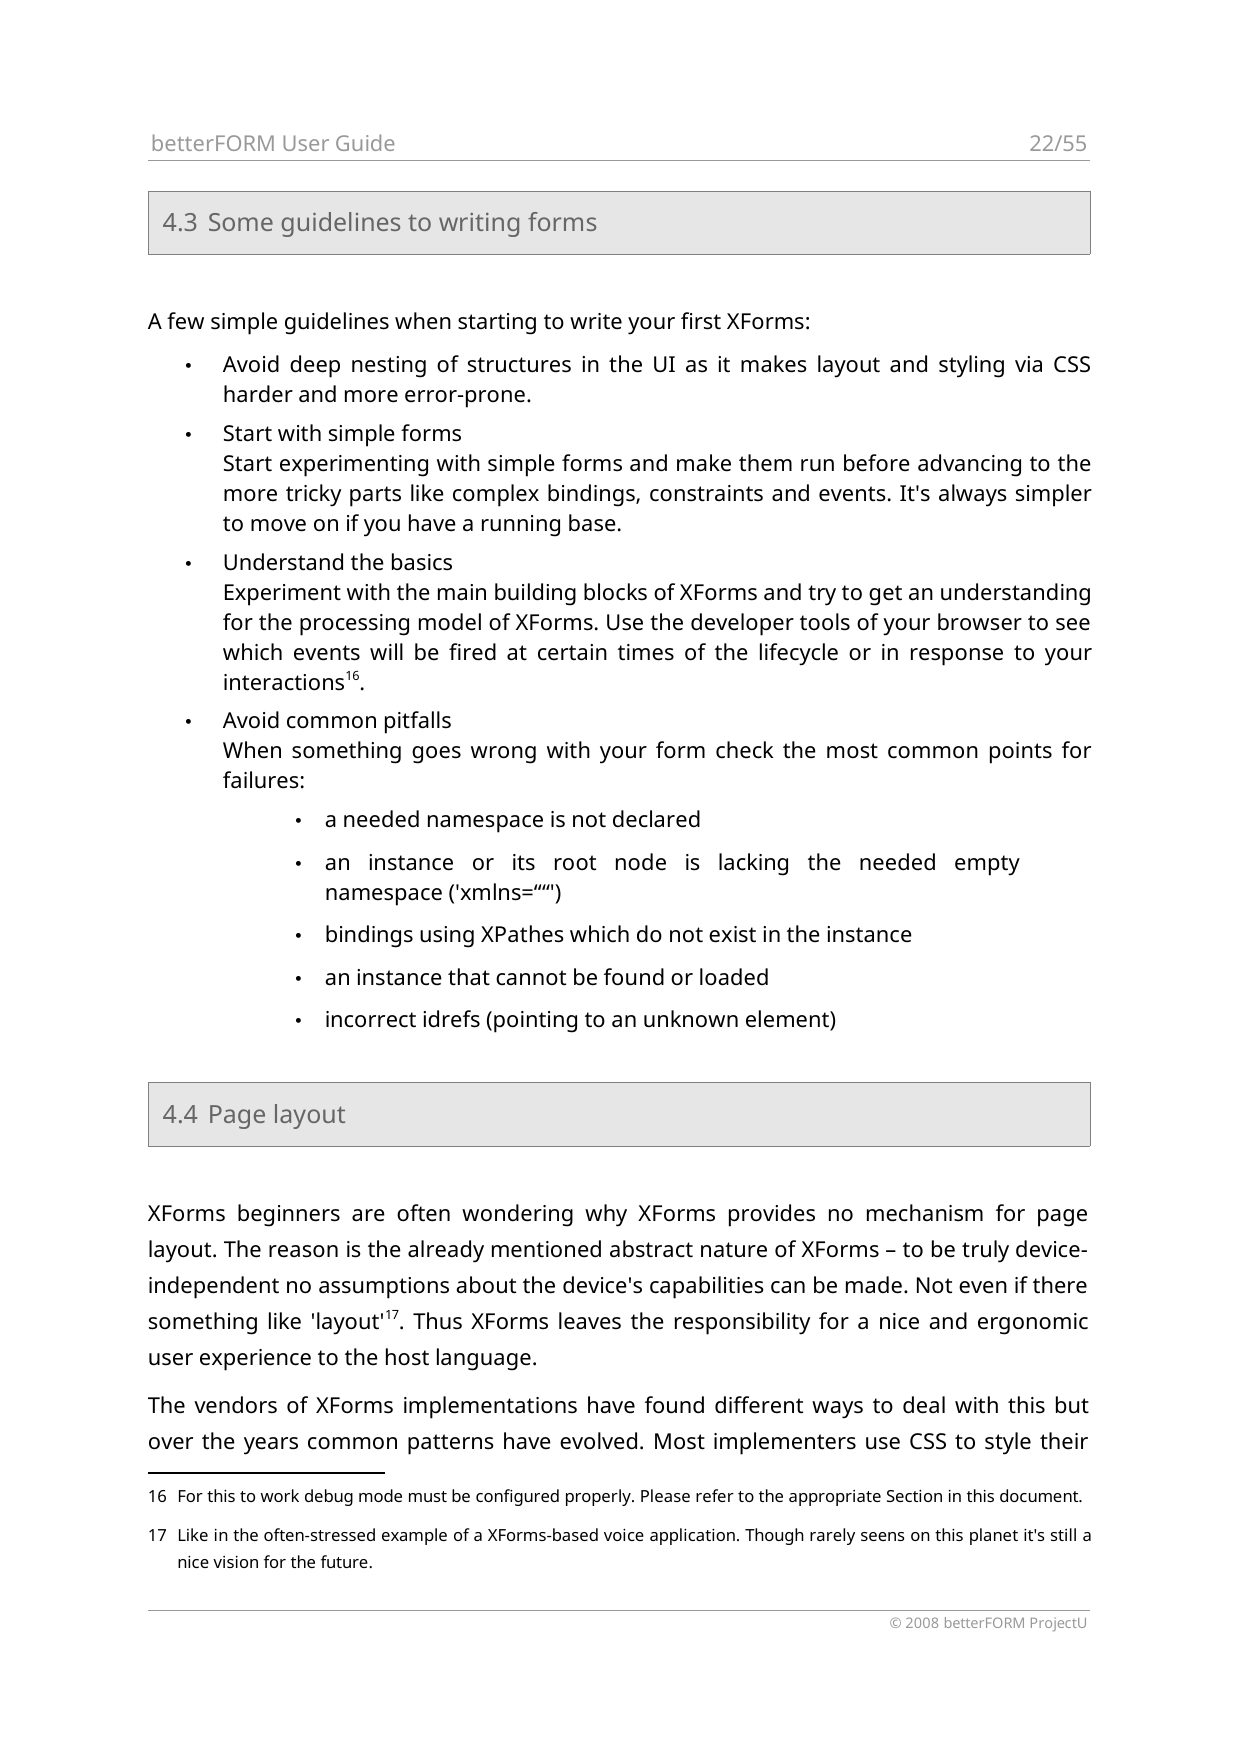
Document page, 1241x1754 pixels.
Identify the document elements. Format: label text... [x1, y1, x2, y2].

list a needed namespace is not declared [295, 804, 1021, 834]
list an instance or its root node is lacking the needed empty namespace ('xmlns=““') [295, 847, 1021, 907]
text Like in the often-stressed example of a XForms-based voice application. Though rarely seens on this planet it's still a nice vision for the future. [148, 1524, 1093, 1574]
subtitle Page layout [149, 1083, 1090, 1146]
subtitle Some guidelines to writing forms [149, 192, 1090, 254]
text XForms beginners are often wondering why XForms provides no mechanism for page layout. The reason is the already mentioned abstract nature of XForms – to be truly device-independent no assumptions about the device's capabilities can be made. Not even if there something like 'layout'. Thus XForms leaves the responsibility for a nice and ergonomic user experience to the host language. [148, 1198, 1090, 1372]
list an instance that cannot be found or loaded [295, 962, 1021, 992]
list incorrect idrefs (pointing to an unknown element) [295, 1004, 1021, 1034]
list Avoid common pitfalls When something goes wrong with your form check the most common points for failures: [185, 705, 1093, 795]
list Avoid deep nesting of structures in the UI as it makes layout and styling via CSS harder and more error-prone. [185, 348, 1093, 408]
list For this to work debug mode must be configured properly. Please refer to the appropriate Section in this document. [148, 1485, 1093, 1507]
list Understand the basics Experiment with the main building blocks of XForms and try to get an understanding for the processing model of XForms. Use the developer tools of your browser to see which events will be fired at certain times of the lifecycle or in response to your interactions. [185, 546, 1093, 696]
list bindings using XPathes which do not exist in the instance [295, 919, 1021, 949]
text A few simple guidelines when starting to write your first XForms: [148, 306, 1090, 336]
text The vendors of XForms implementations have found different ways to deal with this but over the years common patterns have evolved. Most implementers use CSS to style their [148, 1390, 1090, 1456]
list Start with simple forms Start experimenting with simple forms and make them run before advancing to the more tricky parts like complex bindings, constraints and events. It's always simpler to move on if you have a running base. [185, 417, 1093, 537]
